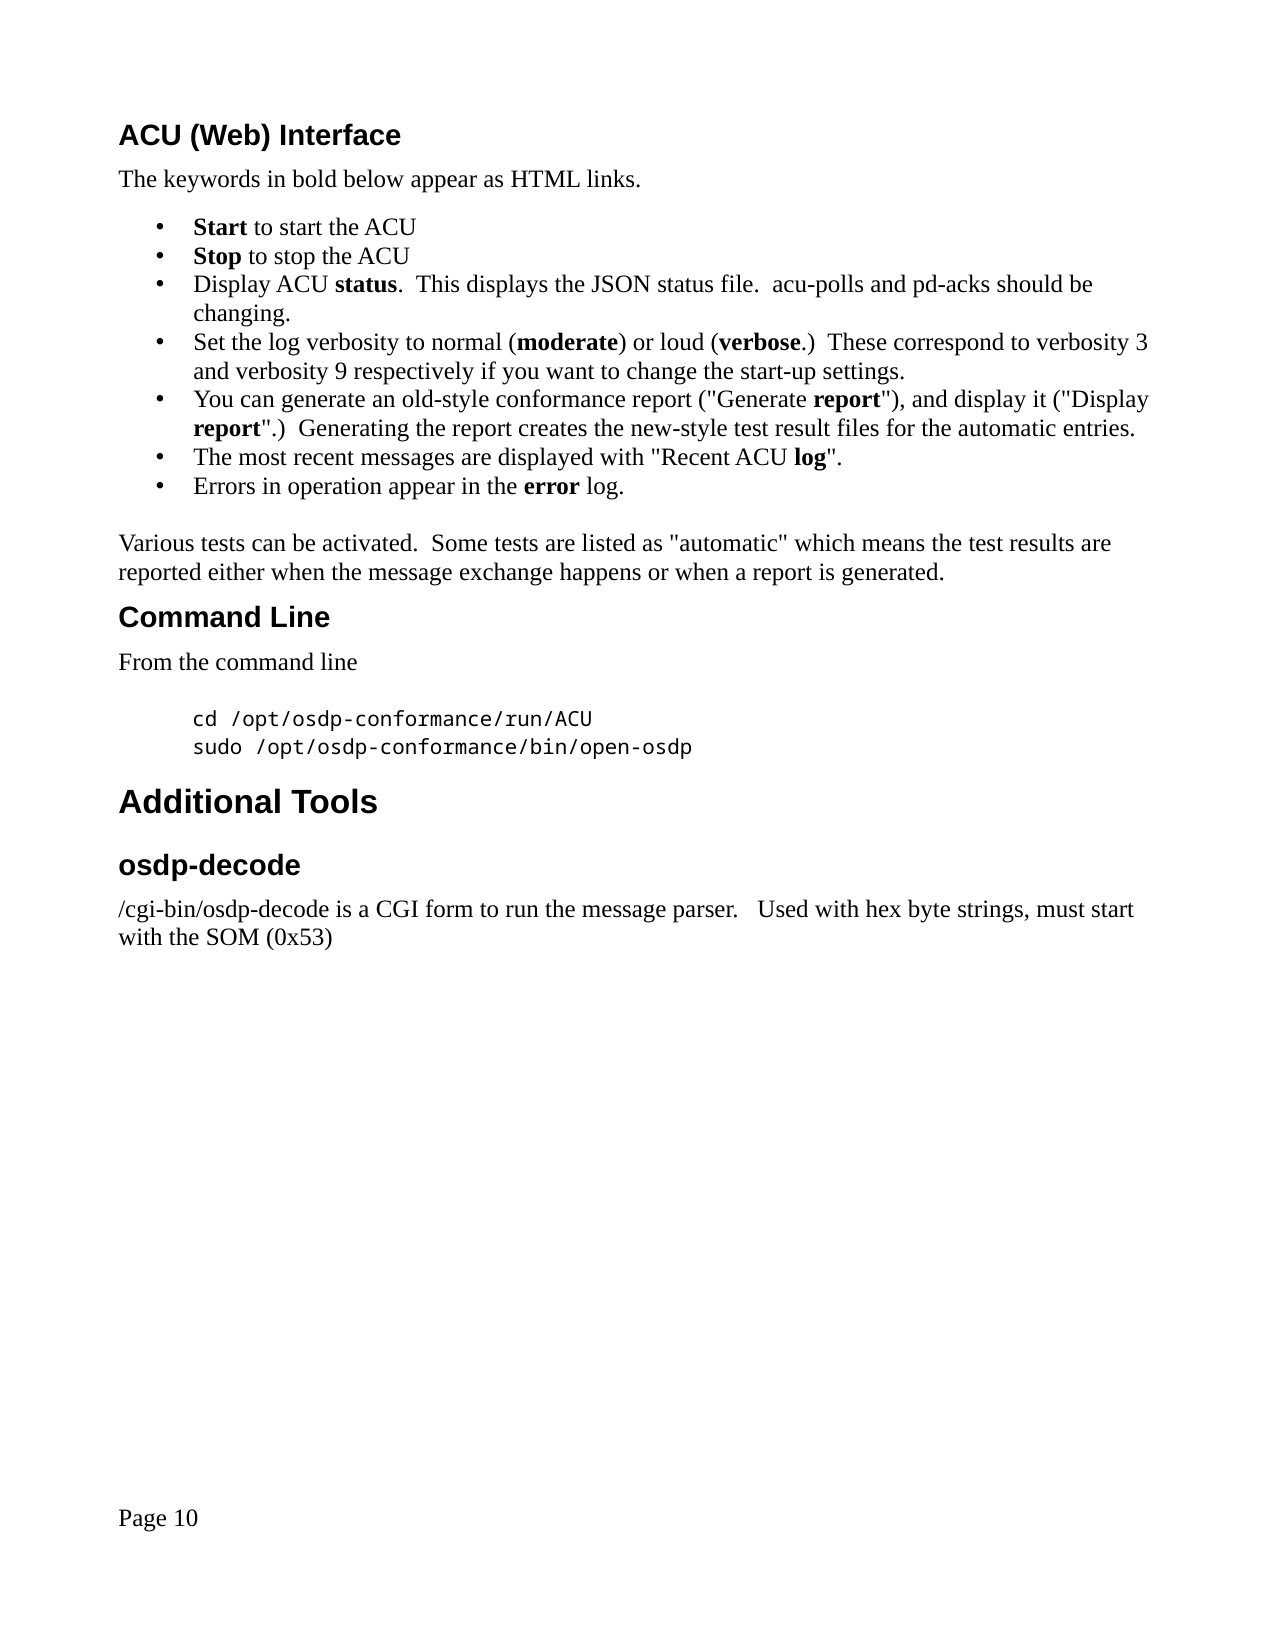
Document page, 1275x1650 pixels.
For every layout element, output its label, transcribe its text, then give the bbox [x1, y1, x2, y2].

list Display ACU status. This displays the JSON status file. acu-polls and pd-acks should be changing. [156, 269, 1157, 327]
text Various tests can be activated. Some tests are listed as "automatic" which means the test results are reported either when the message exchange happens or when a report is generated. [118, 528, 1157, 586]
list The most recent messages are displayed with "Recent ACU log". [156, 442, 1157, 471]
list Set the log verbosity to normal (moderate) or loud (verbose.) These correspond to verbosity 3 and verbosity 9 respectively if you want to change the start-up settings. [156, 327, 1157, 384]
list Errors in operation appear in the error log. [156, 471, 1157, 499]
subtitle ACU (Web) Interface [118, 118, 1157, 152]
text The keywords in bold below appear as HTML links. [118, 164, 1157, 193]
text cd /opt/osdp-conformance/run/ACU [118, 704, 1157, 732]
subtitle Command Line [118, 600, 1157, 634]
text sudo /opt/osdp-conformance/bin/open-osdp [118, 732, 1157, 761]
list You can generate an old-style conformance report ("Generate report"), and display it ("Display report".) Generating the report creates the new-style test result files for the automatic entries. [156, 384, 1157, 442]
subtitle Additional Tools [118, 782, 1157, 820]
text From the command line [118, 647, 1157, 675]
subtitle osdp-decode [118, 847, 1157, 881]
text /cgi-bin/osdp-decode is a CGI form to run the message parser. Used with hex byte strings, must start with the SOM (0x53) [118, 894, 1157, 951]
list Stop to stop the ACU [156, 241, 1157, 269]
list Start to start the ACU [156, 212, 1157, 241]
